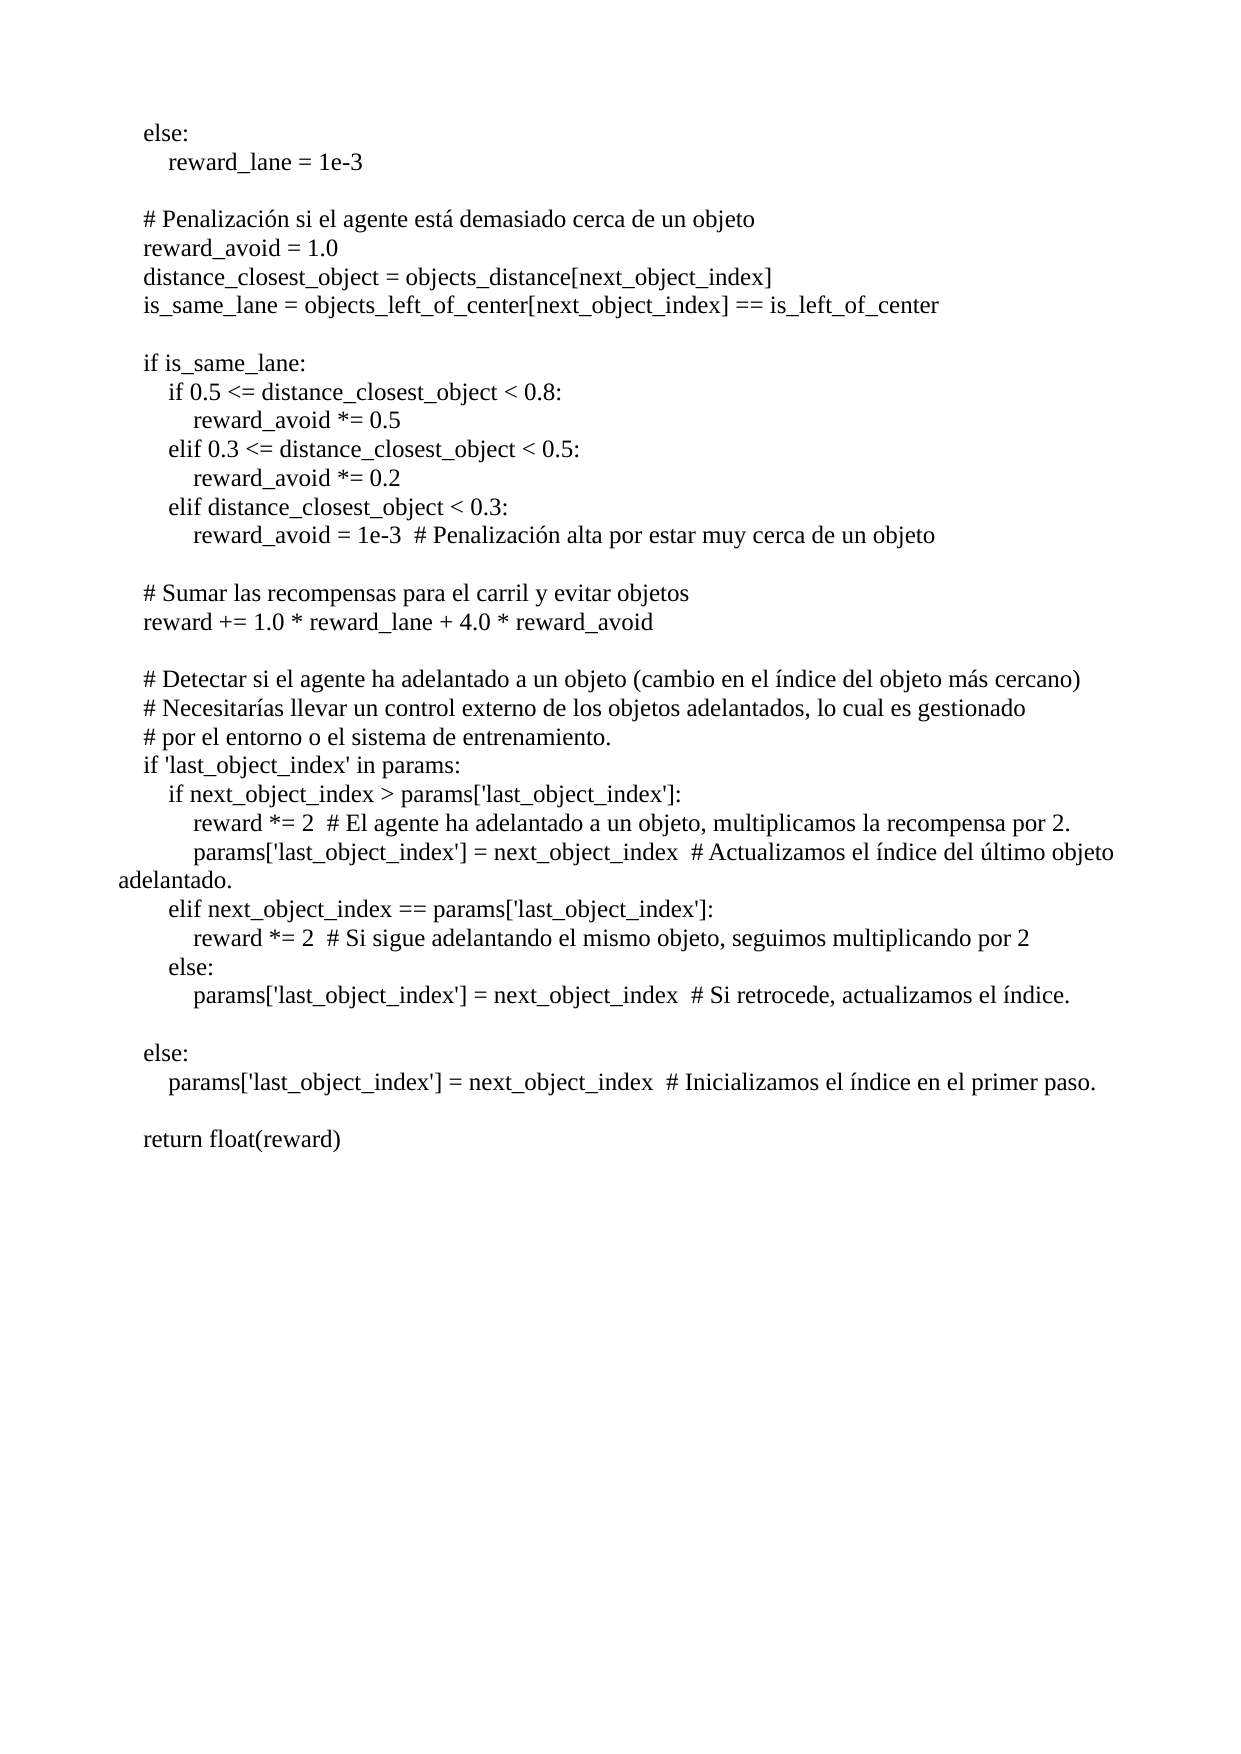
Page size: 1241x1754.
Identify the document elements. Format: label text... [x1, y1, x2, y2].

text if is_same_lane: [118, 348, 1122, 377]
text if 'last_object_index' in params: [118, 751, 1122, 779]
text # Penalización si el agente está demasiado cerca de un objeto [118, 204, 1122, 233]
text elif 0.3 <= distance_closest_object < 0.5: [118, 434, 1122, 463]
text else: [118, 952, 1122, 981]
text if next_object_index > params['last_object_index']: [118, 779, 1122, 808]
text params['last_object_index'] = next_object_index # Inicializamos el índice en el primer paso. [118, 1067, 1122, 1096]
text reward += 1.0 * reward_lane + 4.0 * reward_avoid [118, 607, 1122, 636]
text params['last_object_index'] = next_object_index # Actualizamos el índice del último objeto adelantado. [118, 837, 1122, 894]
text # Sumar las recompensas para el carril y evitar objetos [118, 578, 1122, 607]
text else: [118, 1038, 1122, 1067]
text reward_avoid = 1.0 [118, 233, 1122, 262]
text reward_lane = 1e-3 [118, 147, 1122, 176]
text if 0.5 <= distance_closest_object < 0.8: [118, 377, 1122, 406]
text # por el entorno o el sistema de entrenamiento. [118, 722, 1122, 751]
text reward_avoid *= 0.5 [118, 406, 1122, 434]
text reward_avoid = 1e-3 # Penalización alta por estar muy cerca de un objeto [118, 521, 1122, 549]
text is_same_lane = objects_left_of_center[next_object_index] == is_left_of_center [118, 291, 1122, 319]
text return float(reward) [118, 1124, 1122, 1153]
text elif next_object_index == params['last_object_index']: [118, 894, 1122, 923]
text # Necesitarías llevar un control externo de los objetos adelantados, lo cual es gestionado [118, 693, 1122, 722]
text # Detectar si el agente ha adelantado a un objeto (cambio en el índice del objeto más cercano) [118, 664, 1122, 693]
text reward_avoid *= 0.2 [118, 463, 1122, 492]
text elif distance_closest_object < 0.3: [118, 492, 1122, 521]
text params['last_object_index'] = next_object_index # Si retrocede, actualizamos el índice. [118, 981, 1122, 1009]
text distance_closest_object = objects_distance[next_object_index] [118, 262, 1122, 291]
text reward *= 2 # El agente ha adelantado a un objeto, multiplicamos la recompensa por 2. [118, 808, 1122, 837]
text reward *= 2 # Si sigue adelantando el mismo objeto, seguimos multiplicando por 2 [118, 923, 1122, 952]
text else: [118, 118, 1122, 147]
